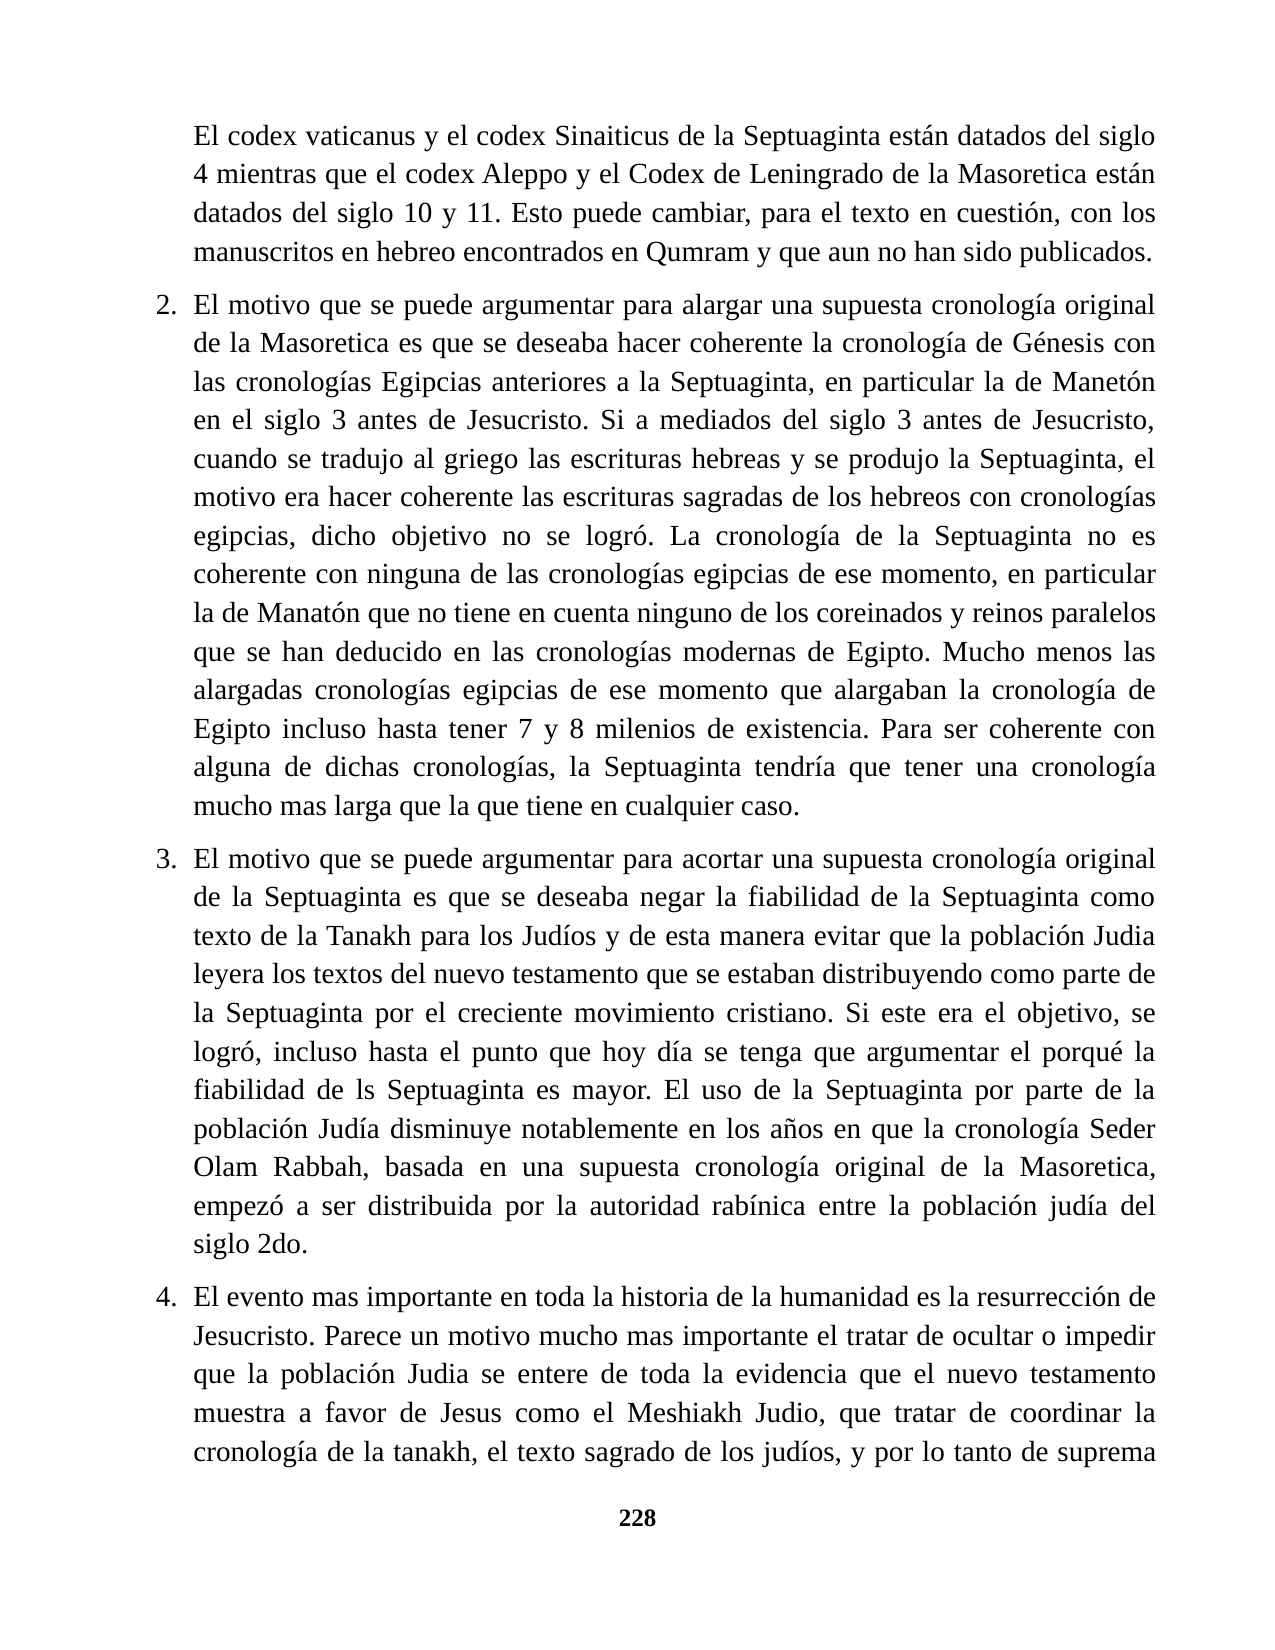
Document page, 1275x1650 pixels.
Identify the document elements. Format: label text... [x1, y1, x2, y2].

list El motivo que se puede argumentar para acortar una supuesta cronología original de la Septuaginta es que se deseaba negar la fiabilidad de la Septuaginta como texto de la Tanakh para los Judíos y de esta manera evitar que la población Judia leyera los textos del nuevo testamento que se estaban distribuyendo como parte de la Septuaginta por el creciente movimiento cristiano. Si este era el objetivo, se logró, incluso hasta el punto que hoy día se tenga que argumentar el porqué la fiabilidad de ls Septuaginta es mayor. El uso de la Septuaginta por parte de la población Judía disminuye notablemente en los años en que la cronología Seder Olam Rabbah, basada en una supuesta cronología original de la Masoretica, empezó a ser distribuida por la autoridad rabínica entre la población judía del siglo 2do. [156, 841, 1157, 1260]
list El codex vaticanus y el codex Sinaiticus de la Septuaginta están datados del siglo 4 mientras que el codex Aleppo y el Codex de Leningrado de la Masoretica están datados del siglo 10 y 11. Esto puede cambiar, para el texto en cuestión, con los manuscritos en hebreo encontrados en Qumram y que aun no han sido publicados. [156, 118, 1157, 267]
list El motivo que se puede argumentar para alargar una supuesta cronología original de la Masoretica es que se deseaba hacer coherente la cronología de Génesis con las cronologías Egipcias anteriores a la Septuaginta, en particular la de Manetón en el siglo 3 antes de Jesucristo. Si a mediados del siglo 3 antes de Jesucristo, cuando se tradujo al griego las escrituras hebreas y se produjo la Septuaginta, el motivo era hacer coherente las escrituras sagradas de los hebreos con cronologías egipcias, dicho objetivo no se logró. La cronología de la Septuaginta no es coherente con ninguna de las cronologías egipcias de ese momento, en particular la de Manatón que no tiene en cuenta ninguno de los coreinados y reinos paralelos que se han deducido en las cronologías modernas de Egipto. Mucho menos las alargadas cronologías egipcias de ese momento que alargaban la cronología de Egipto incluso hasta tener 7 y 8 milenios de existencia. Para ser coherente con alguna de dichas cronologías, la Septuaginta tendría que tener una cronología mucho mas larga que la que tiene en cualquier caso. [156, 287, 1157, 821]
list El evento mas importante en toda la historia de la humanidad es la resurrección de Jesucristo. Parece un motivo mucho mas importante el tratar de ocultar o impedir que la población Judia se entere de toda la evidencia que el nuevo testamento muestra a favor de Jesus como el Meshiakh Judio, que tratar de coordinar la cronología de la tanakh, el texto sagrado de los judíos, y por lo tanto de suprema [156, 1279, 1157, 1467]
